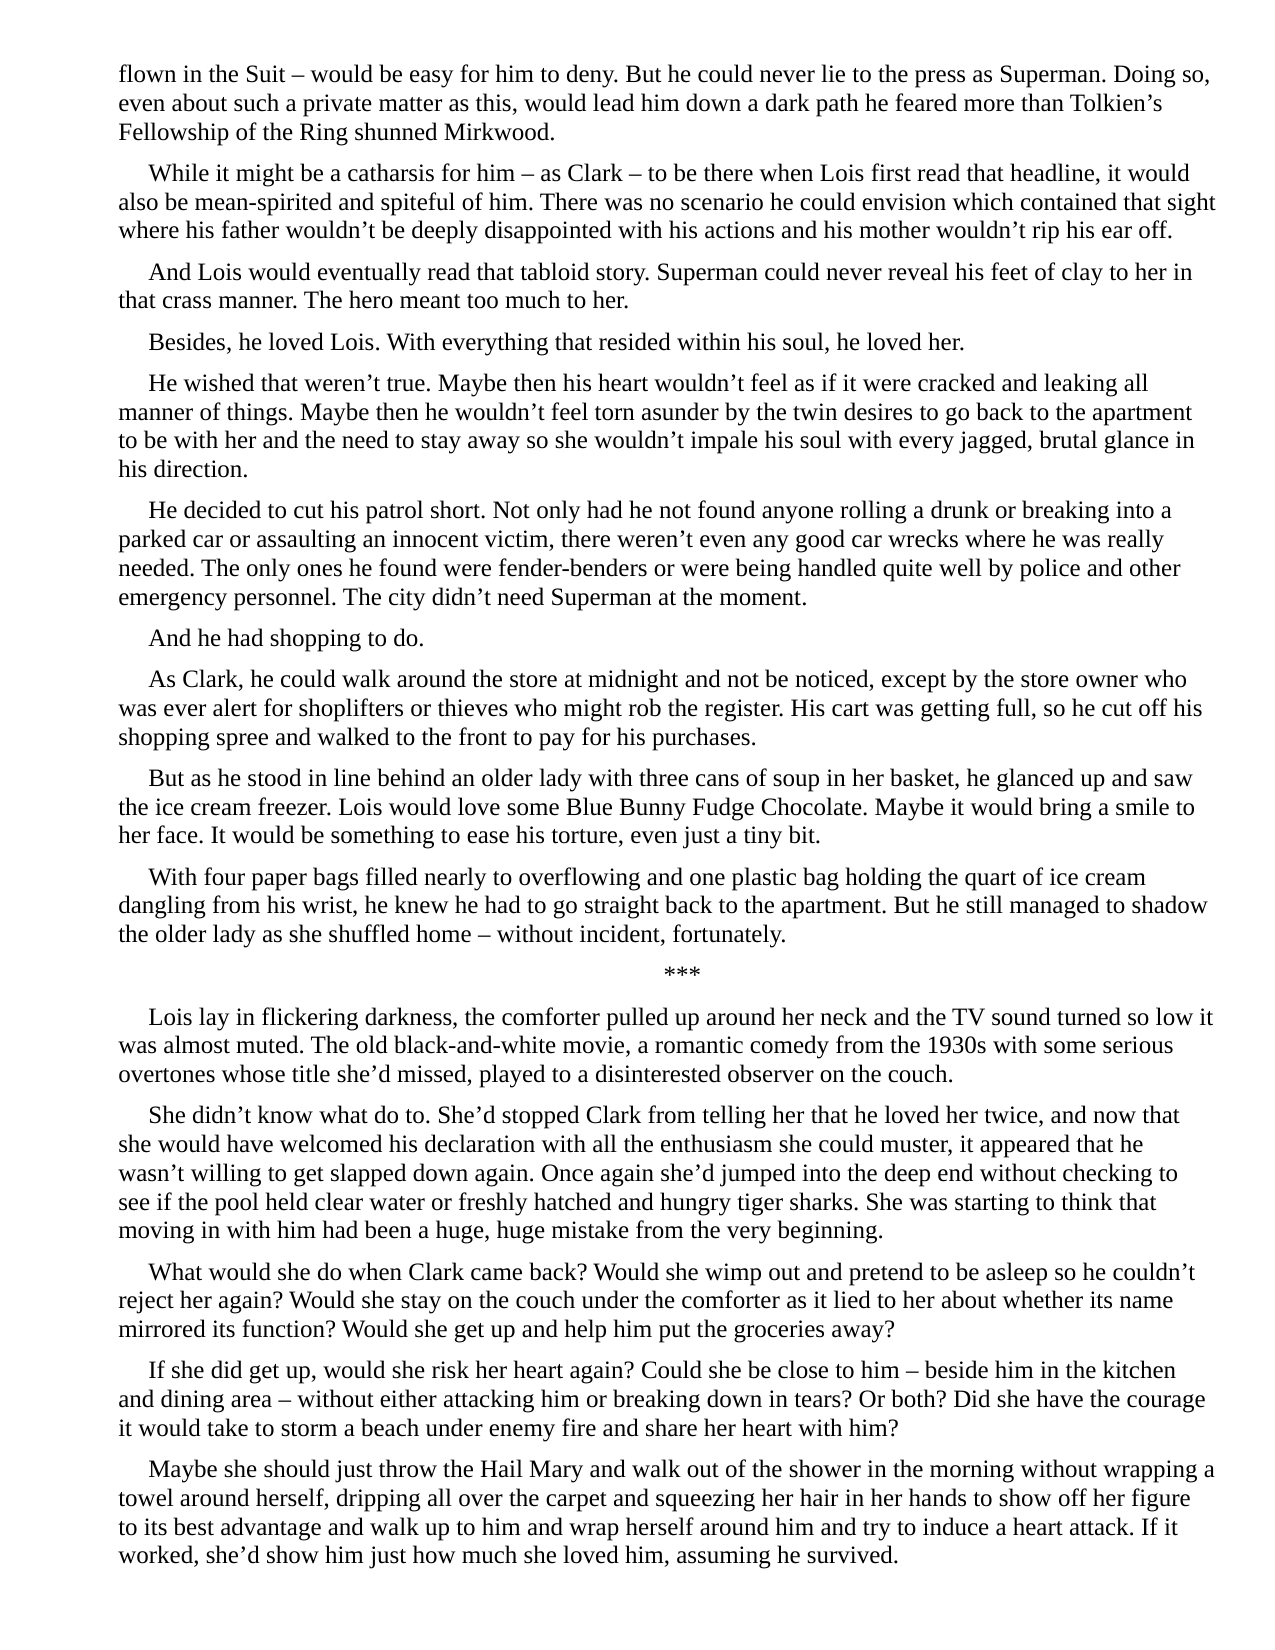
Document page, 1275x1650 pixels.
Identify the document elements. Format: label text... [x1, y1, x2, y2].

text And Lois would eventually read that tabloid story. Superman could never reveal his feet of clay to her in that crass manner. The hero meant too much to her. [118, 257, 1216, 314]
text He decided to cut his patrol short. Not only had he not found anyone rolling a drunk or breaking into a parked car or assaulting an innocent victim, there weren’t even any good car wrecks where he was really needed. The only ones he found were fender-benders or were being handled quite well by police and other emergency personnel. The city didn’t need Superman at the moment. [118, 495, 1216, 610]
text *** [118, 960, 1216, 989]
text He wished that weren’t true. Maybe then his heart wouldn’t feel as if it were cracked and leaking all manner of things. Maybe then he wouldn’t feel torn asunder by the twin desires to go back to the apartment to be with her and the need to stay away so she wouldn’t impale his soul with every jagged, brutal glance in his direction. [118, 368, 1216, 483]
text As Clark, he could walk around the store at midnight and not be noticed, except by the store owner who was ever alert for shoplifters or thieves who might rob the register. His cart was getting full, so he cut off his shopping spree and walked to the front to pay for his purchases. [118, 664, 1216, 750]
text What would she do when Clark came back? Would she wimp out and pretend to be asleep so he couldn’t reject her again? Would she stay on the couch under the comforter as it lied to her about whether its name mirrored its function? Would she get up and help him put the groceries away? [118, 1257, 1216, 1343]
text flown in the Suit – would be easy for him to deny. But he could never lie to the press as Superman. Doing so, even about such a private matter as this, would lead him down a dark path he feared more than Tolkien’s Fellowship of the Ring shunned Mirkwood. [118, 59, 1216, 145]
text If she did get up, would she risk her heart again? Could she be close to him – beside him in the kitchen and dining area – without either attacking him or breaking down in tears? Or both? Did she have the courage it would take to storm a beach under enemy fire and share her heart with him? [118, 1355, 1216, 1442]
text Lois lay in flickering darkness, the comforter pulled up around her neck and the TV sound turned so low it was almost muted. The old black-and-white movie, a romantic comedy from the 1930s with some serious overtones whose title she’d missed, played to a disinterested observer on the couch. [118, 1002, 1216, 1088]
text Besides, he loved Lois. With everything that resided within his soul, he loved her. [118, 327, 1216, 355]
text With four paper bags filled nearly to overflowing and one plastic bag holding the quart of ice cream dangling from his wrist, he knew he had to go straight back to the apartment. But he still managed to shadow the older lady as she shuffled home – without incident, fortunately. [118, 862, 1216, 948]
text While it might be a catharsis for him – as Clark – to be there when Lois first read that headline, it would also be mean-spirited and spiteful of him. There was no scenario he could envision which contained that sight where his father wouldn’t be deeply disappointed with his actions and his mother wouldn’t rip his ear off. [118, 158, 1216, 244]
text But as he stood in line behind an older lady with three cans of soup in her basket, he glanced up and saw the ice cream freezer. Lois would love some Blue Bunny Fudge Chocolate. Maybe it would bring a smile to her face. It would be something to ease his torture, even just a tiny bit. [118, 763, 1216, 849]
text Maybe she should just throw the Hail Mary and walk out of the shower in the morning without wrapping a towel around herself, dripping all over the carpet and squeezing her hair in her hands to show off her figure to its best advantage and walk up to him and wrap herself around him and try to induce a heart attack. If it worked, she’d show him just how much she loved him, assuming he survived. [118, 1454, 1216, 1569]
text She didn’t know what do to. She’d stopped Clark from telling her that he loved her twice, and now that she would have welcomed his declaration with all the enthusiasm she could muster, it appeared that he wasn’t willing to get slapped down again. Once again she’d jumped into the deep end without checking to see if the pool held clear water or freshly hatched and hungry tiger sharks. She was starting to think that moving in with him had been a huge, huge mistake from the very beginning. [118, 1100, 1216, 1244]
text And he had shopping to do. [118, 623, 1216, 652]
